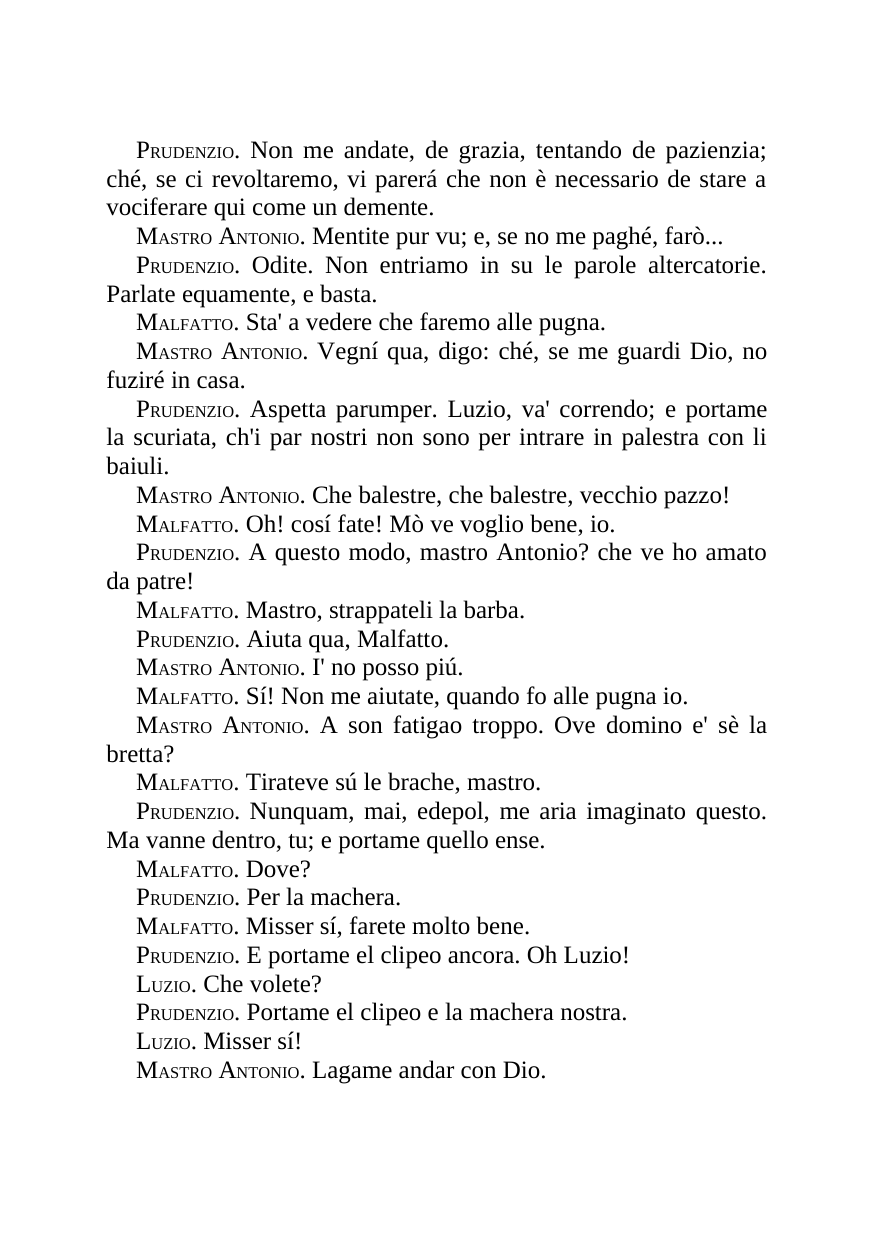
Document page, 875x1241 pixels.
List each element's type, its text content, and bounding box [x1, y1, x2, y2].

text Malfatto. Tirateve sú le brache, mastro. [106, 767, 768, 796]
text Mastro Antonio. A son fatigao troppo. Ove domino e' sè la bretta? [106, 710, 768, 767]
text Prudenzio. Per la machera. [106, 882, 768, 911]
text Mastro Antonio. Vegní qua, digo: ché, se me guardi Dio, no fuziré in casa. [106, 336, 768, 394]
text Prudenzio. E portame el clipeo ancora. Oh Luzio! [106, 940, 768, 969]
text Prudenzio. Odite. Non entriamo in su le parole altercatorie. Parlate equamente, e basta. [106, 250, 768, 307]
text Prudenzio. Portame el clipeo e la machera nostra. [106, 997, 768, 1026]
text Mastro Antonio. Che balestre, che balestre, vecchio pazzo! [106, 480, 768, 509]
text Malfatto. Sta' a vedere che faremo alle pugna. [106, 307, 768, 336]
text Prudenzio. A questo modo, mastro Antonio? che ve ho amato da patre! [106, 537, 768, 595]
text Prudenzio. Non me andate, de grazia, tentando de pazienzia; ché, se ci revoltaremo, vi parerá che non è necessario de stare a vociferare qui come un demente. [106, 135, 768, 221]
text Mastro Antonio. I' no posso piú. [106, 652, 768, 681]
text Malfatto. Misser sí, farete molto bene. [106, 911, 768, 940]
text Malfatto. Sí! Non me aiutate, quando fo alle pugna io. [106, 681, 768, 710]
text Prudenzio. Aiuta qua, Malfatto. [106, 624, 768, 652]
text Luzio. Misser sí! [106, 1026, 768, 1055]
text Malfatto. Oh! cosí fate! Mò ve voglio bene, io. [106, 509, 768, 537]
text Prudenzio. Nunquam, mai, edepol, me aria imaginato questo. Ma vanne dentro, tu; e portame quello ense. [106, 796, 768, 854]
text Mastro Antonio. Lagame andar con Dio. [106, 1055, 768, 1084]
text Luzio. Che volete? [106, 969, 768, 997]
text Malfatto. Dove? [106, 854, 768, 882]
text Malfatto. Mastro, strappateli la barba. [106, 595, 768, 624]
text Mastro Antonio. Mentite pur vu; e, se no me paghé, farò... [106, 221, 768, 250]
text Prudenzio. Aspetta parumper. Luzio, va' correndo; e portame la scuriata, ch'i par nostri non sono per intrare in palestra con li baiuli. [106, 394, 768, 480]
